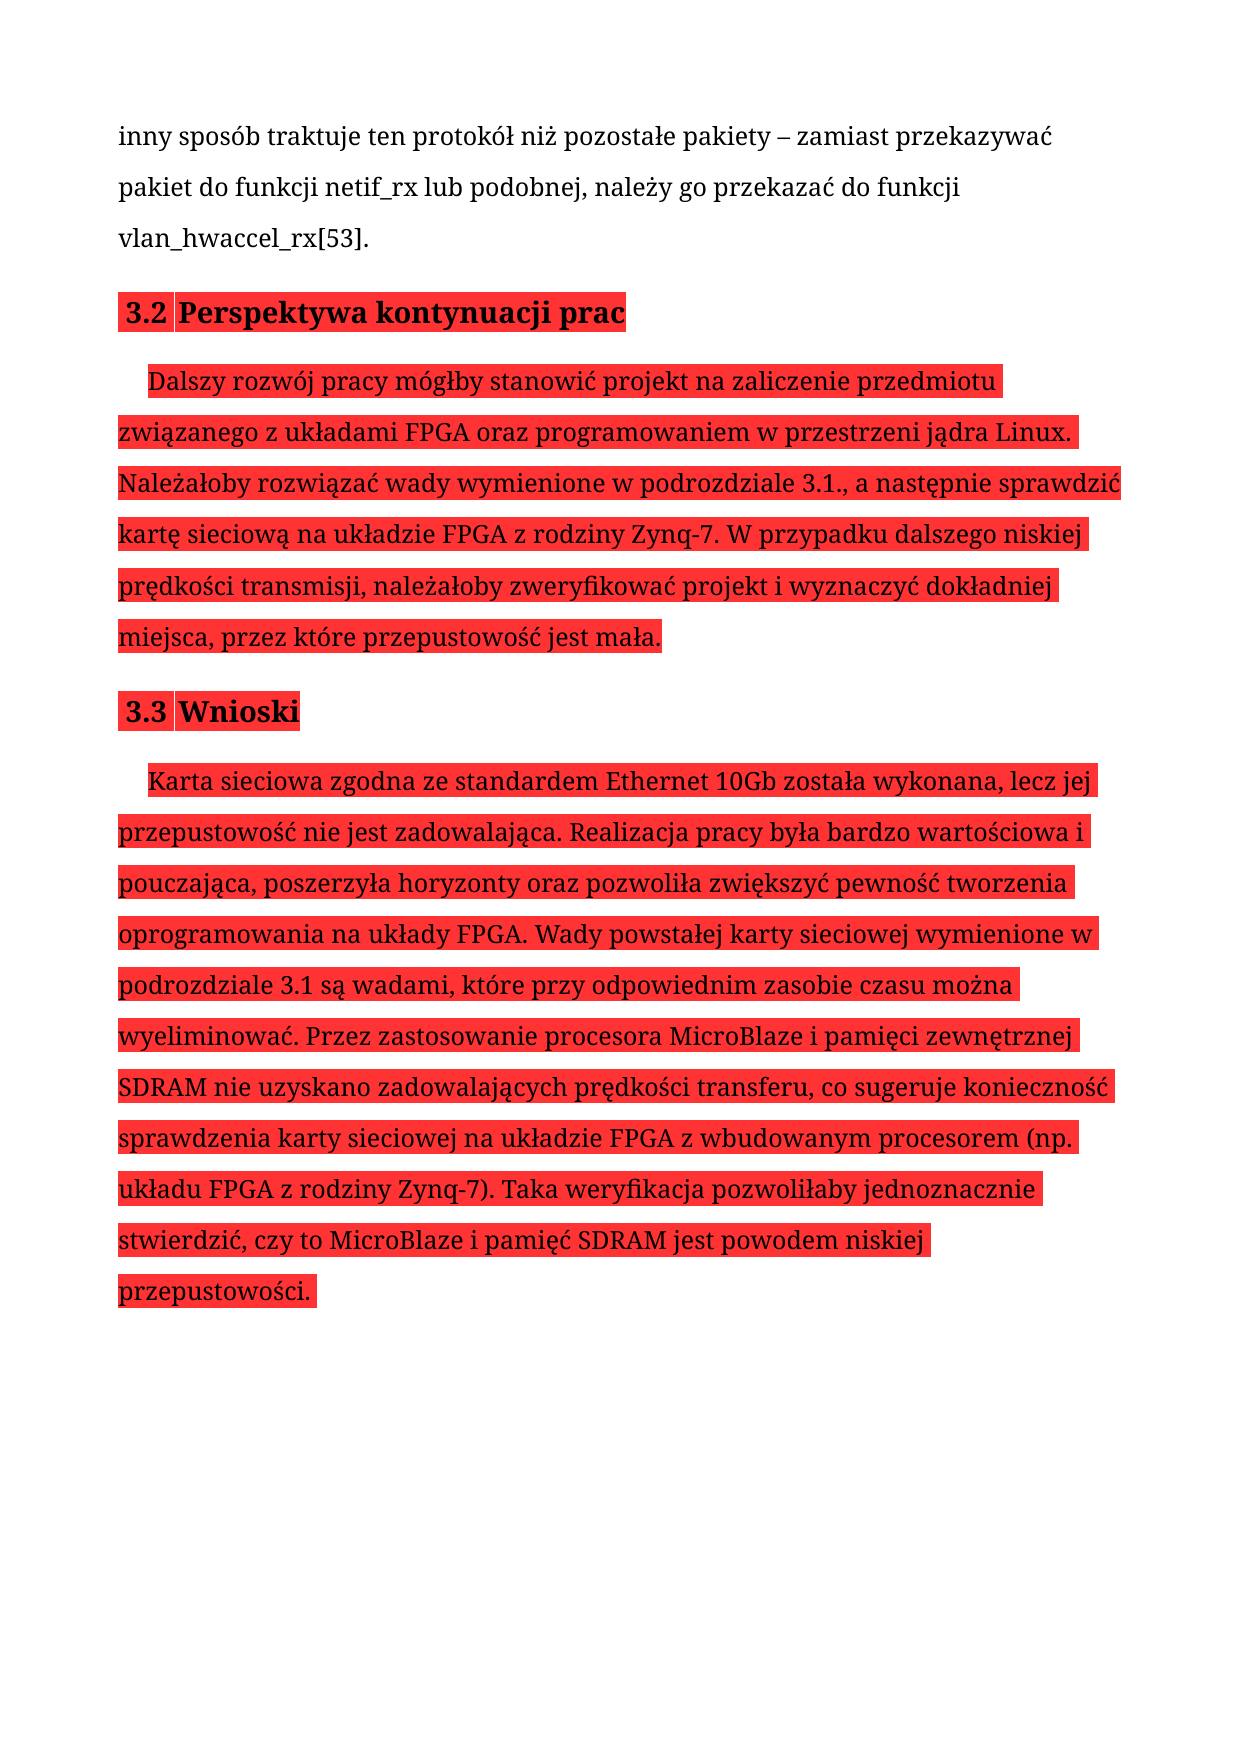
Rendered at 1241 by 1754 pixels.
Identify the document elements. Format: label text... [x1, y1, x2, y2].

subtitle Perspektywa kontynuacji prac [118, 292, 1122, 332]
text Dalszy rozwój pracy mógłby stanowić projekt na zaliczenie przedmiotu związanego z układami FPGA oraz programowaniem w przestrzeni jądra Linux. Należałoby rozwiązać wady wymienione w podrozdziale 3.1., a następnie sprawdzić kartę sieciową na układzie FPGA z rodziny Zynq-7. W przypadku dalszego niskiej prędkości transmisji, należałoby zweryfikować projekt i wyznaczyć dokładniej miejsca, przez które przepustowość jest mała. [118, 364, 1122, 653]
text Karta sieciowa zgodna ze standardem Ethernet 10Gb została wykonana, lecz jej przepustowość nie jest zadowalająca. Realizacja pracy była bardzo wartościowa i pouczająca, poszerzyła horyzonty oraz pozwoliła zwiększyć pewność tworzenia oprogramowania na układy FPGA. Wady powstałej karty sieciowej wymienione w podrozdziale 3.1 są wadami, które przy odpowiednim zasobie czasu można wyeliminować. Przez zastosowanie procesora MicroBlaze i pamięci zewnętrznej SDRAM nie uzyskano zadowalających prędkości transferu, co sugeruje konieczność sprawdzenia karty sieciowej na układzie FPGA z wbudowanym procesorem (np. układu FPGA z rodziny Zynq-7). Taka weryfikacja pozwoliłaby jednoznacznie stwierdzić, czy to MicroBlaze i pamięć SDRAM jest powodem niskiej przepustowości. [118, 763, 1122, 1308]
subtitle Wnioski [118, 691, 1122, 731]
text inny sposób traktuje ten protokół niż pozostałe pakiety – zamiast przekazywać pakiet do funkcji netif_rx lub podobnej, należy go przekazać do funkcji vlan_hwaccel_rx[53]. [118, 118, 1122, 254]
